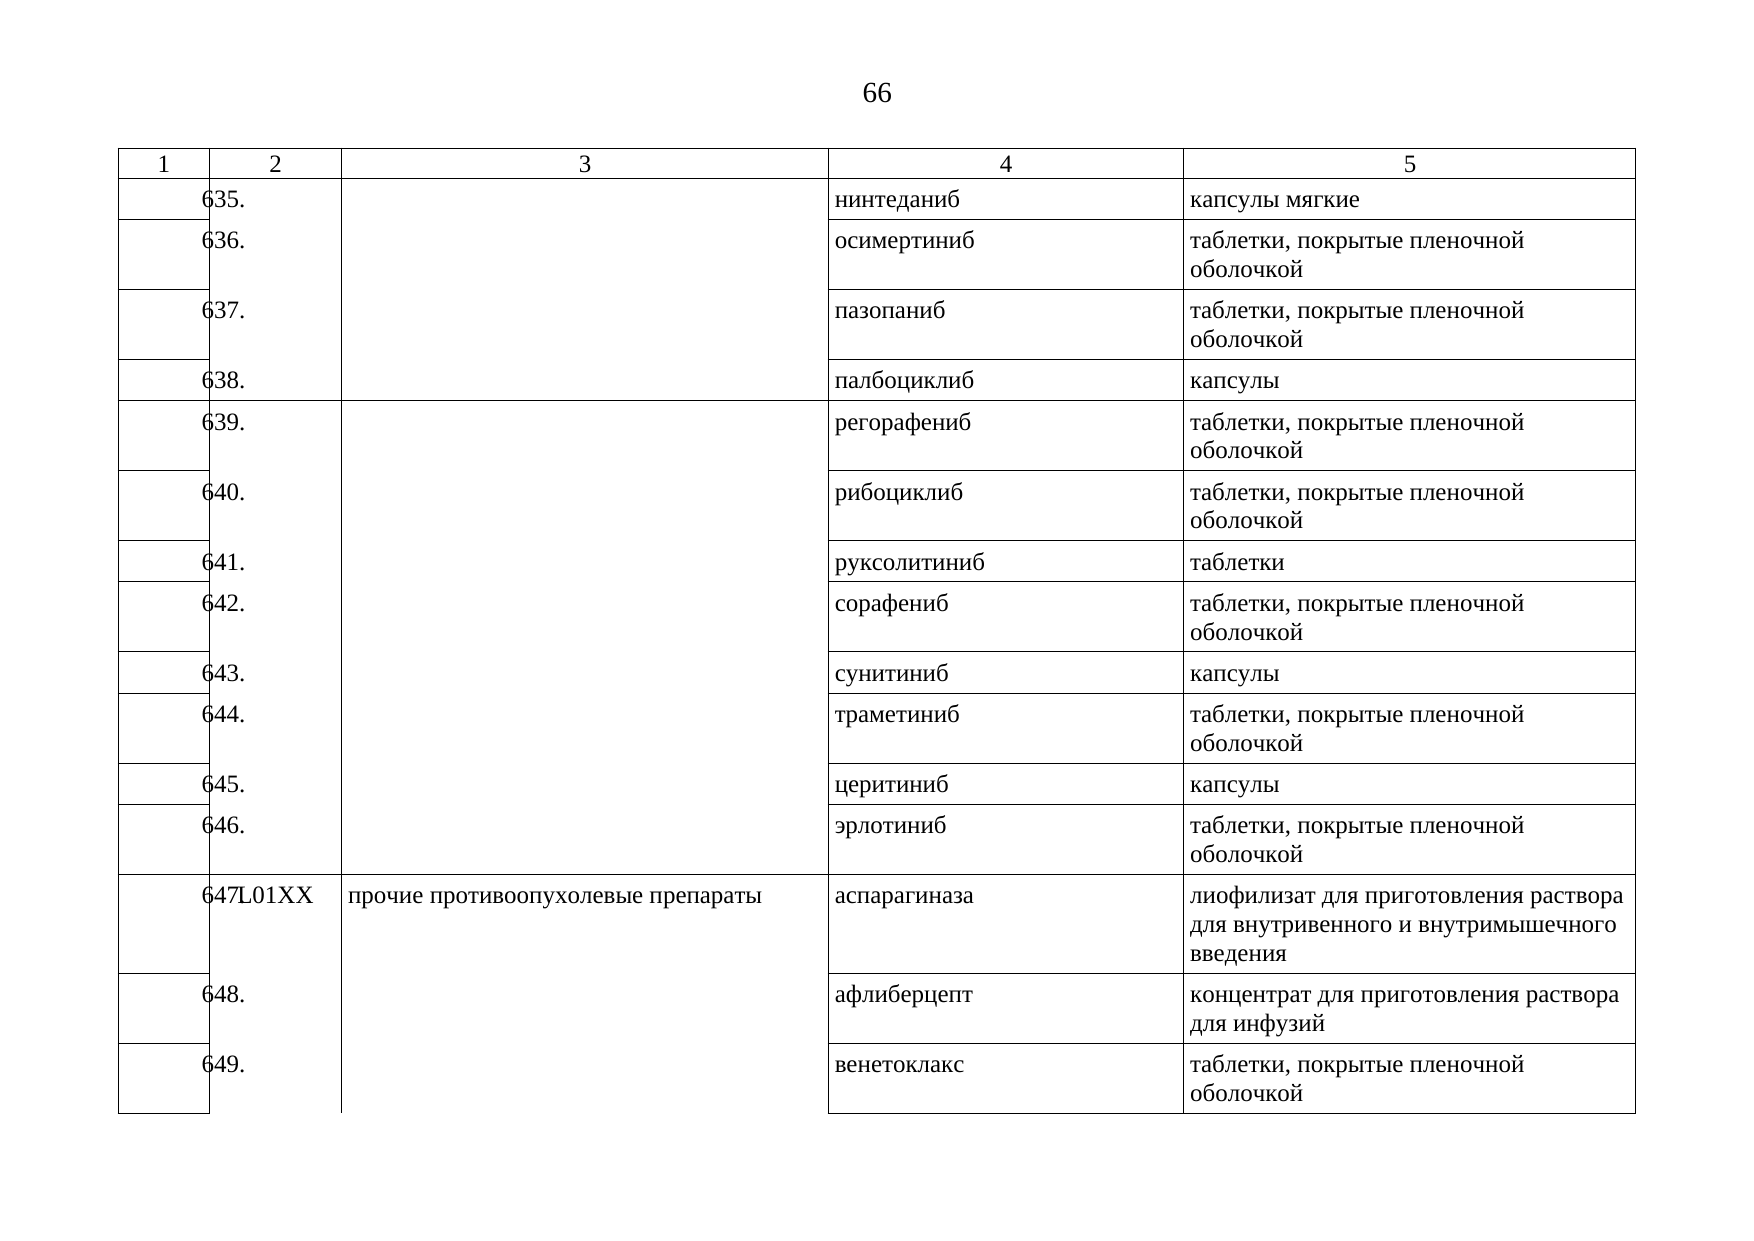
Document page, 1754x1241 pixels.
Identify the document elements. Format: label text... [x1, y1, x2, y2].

table_cell [342, 219, 828, 289]
table_header 2 [210, 149, 341, 177]
table_cell [342, 179, 828, 219]
table_cell прочие противоопухолевые препараты [342, 875, 828, 972]
table_cell [204, 485, 209, 499]
table_cell [342, 289, 828, 359]
table_cell [119, 875, 209, 972]
table_cell [210, 651, 341, 692]
table_cell [119, 694, 209, 762]
table_cell таблетки [1184, 541, 1635, 581]
table_cell [210, 179, 341, 219]
table_cell [119, 541, 209, 581]
table_cell [204, 233, 209, 247]
table_header 1 [119, 149, 209, 177]
table_cell церитиниб [829, 764, 1183, 804]
table_cell [204, 707, 209, 721]
table_cell таблетки, покрытые пленочной оболочкой [1184, 401, 1635, 470]
table_cell таблетки, покрытые пленочной оболочкой [1184, 471, 1635, 540]
table_cell [204, 987, 209, 1001]
table_cell [342, 973, 828, 1042]
table_cell таблетки, покрытые пленочной оболочкой [1184, 1044, 1635, 1112]
table_cell [204, 888, 209, 902]
table_cell руксолитиниб [829, 541, 1183, 581]
table_cell [204, 666, 209, 680]
table_cell [342, 581, 828, 651]
table_cell [119, 220, 209, 289]
table_cell [210, 581, 341, 651]
table_cell [210, 219, 341, 289]
table_cell [204, 303, 209, 317]
table_cell [342, 693, 828, 762]
table_cell [119, 290, 209, 359]
table_cell [210, 470, 341, 581]
table_cell капсулы [1184, 360, 1635, 400]
table_cell [342, 470, 828, 581]
table_cell [119, 179, 209, 219]
table_cell [204, 192, 209, 206]
table_cell капсулы мягкие [1184, 179, 1635, 219]
table_cell [119, 1044, 209, 1112]
table_cell сорафениб [829, 582, 1183, 651]
table_cell [342, 401, 828, 470]
table_cell таблетки, покрытые пленочной оболочкой [1184, 805, 1635, 874]
table_cell [204, 373, 209, 387]
table_cell палбоциклиб [829, 360, 1183, 400]
table_cell таблетки, покрытые пленочной оболочкой [1184, 290, 1635, 359]
table_cell осимертиниб [829, 220, 1183, 289]
table_cell [119, 360, 209, 400]
table_cell [342, 359, 828, 400]
table_cell капсулы [1184, 652, 1635, 692]
table_cell таблетки, покрытые пленочной оболочкой [1184, 694, 1635, 762]
table_cell концентрат для приготовления раствора для инфузий [1184, 974, 1635, 1042]
table_cell [119, 805, 209, 874]
table_cell [119, 764, 209, 804]
table_cell венетоклакс [829, 1044, 1183, 1112]
table_cell афлиберцепт [829, 974, 1183, 1042]
table_cell [204, 777, 209, 791]
table_header 3 [342, 149, 828, 177]
table_cell [210, 359, 341, 400]
table_cell [210, 289, 341, 359]
table_cell регорафениб [829, 401, 1183, 470]
table_cell аспарагиназа [829, 875, 1183, 972]
table_cell [204, 596, 209, 610]
table_cell [342, 763, 828, 874]
table_cell нинтеданиб [829, 179, 1183, 219]
table_cell [210, 1043, 341, 1112]
table_cell [119, 582, 209, 651]
table_cell траметиниб [829, 694, 1183, 762]
table_cell [342, 651, 828, 692]
table_cell [210, 973, 341, 1042]
table_cell лиофилизат для приготовления раствора для внутривенного и внутримышечного введения [1184, 875, 1635, 972]
table_cell [342, 1043, 828, 1112]
table_cell капсулы [1184, 764, 1635, 804]
table_cell L01XX [210, 875, 341, 972]
table_cell [119, 401, 209, 470]
table_cell таблетки, покрытые пленочной оболочкой [1184, 220, 1635, 289]
table_cell таблетки, покрытые пленочной оболочкой [1184, 582, 1635, 651]
table_cell [210, 401, 341, 470]
table_header 5 [1184, 149, 1635, 177]
table_cell [210, 763, 341, 874]
table_cell эрлотиниб [829, 805, 1183, 874]
table_cell [119, 974, 209, 1042]
table_cell [119, 471, 209, 540]
table_cell [204, 555, 209, 569]
table_cell [210, 693, 341, 762]
table_cell [204, 1057, 209, 1071]
table_cell пазопаниб [829, 290, 1183, 359]
table_cell сунитиниб [829, 652, 1183, 692]
table_cell [204, 415, 209, 429]
table_cell [119, 652, 209, 692]
table_header 4 [829, 149, 1183, 177]
table_cell [204, 818, 209, 832]
table_cell рибоциклиб [829, 471, 1183, 540]
